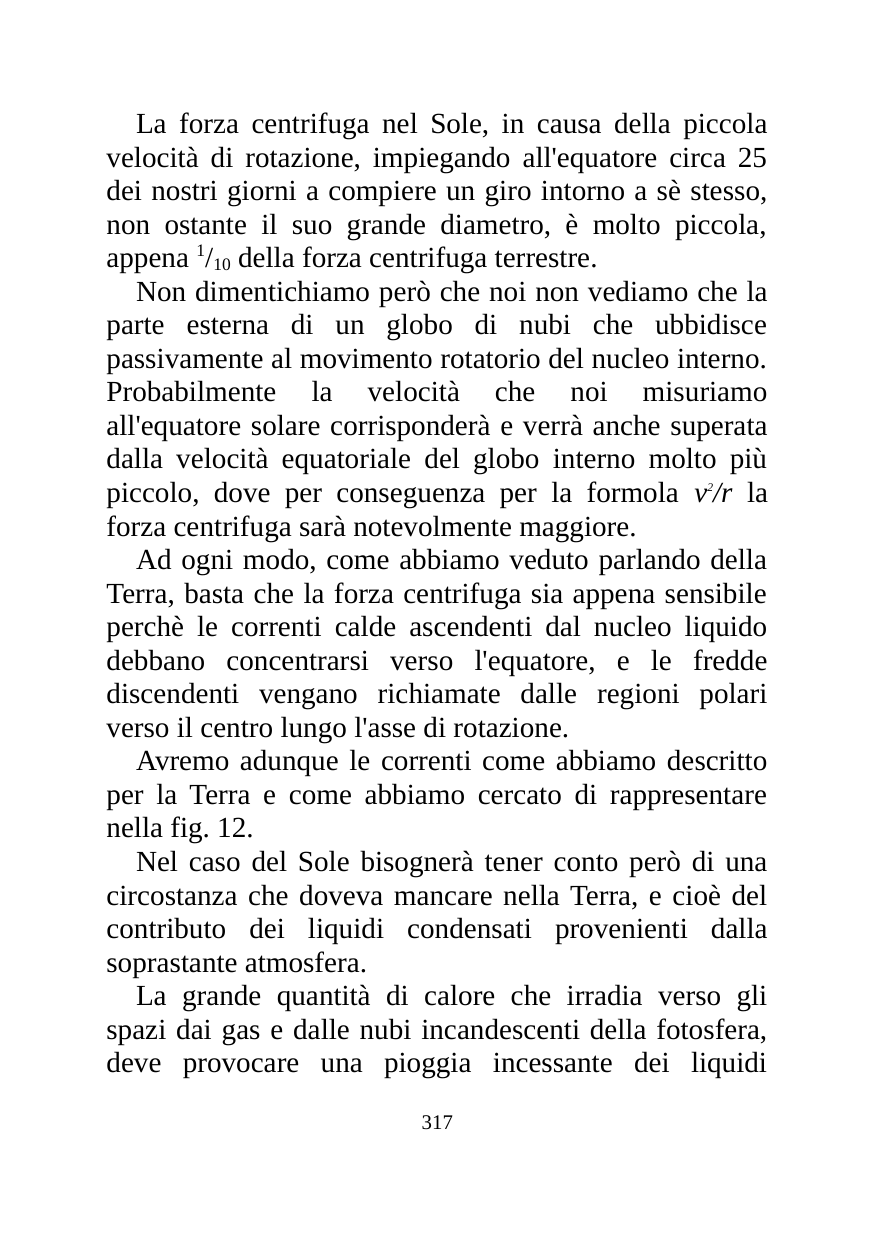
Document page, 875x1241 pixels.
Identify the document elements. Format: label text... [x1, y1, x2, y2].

text Avremo adunque le correnti come abbiamo descritto per la Terra e come abbiamo cercato di rappresentare nella fig. 12. [106, 743, 768, 844]
text Nel caso del Sole bisognerà tener conto però di una circostanza che doveva mancare nella Terra, e cioè del contributo dei liquidi condensati provenienti dalla soprastante atmosfera. [106, 844, 768, 978]
text Ad ogni modo, come abbiamo veduto parlando della Terra, basta che la forza centrifuga sia appena sensibile perchè le correnti calde ascendenti dal nucleo liquido debbano concentrarsi verso l'equatore, e le fredde discendenti vengano richiamate dalle regioni polari verso il centro lungo l'asse di rotazione. [106, 542, 768, 743]
text La grande quantità di calore che irradia verso gli spazi dai gas e dalle nubi incandescenti della fotosfera, deve provocare una pioggia incessante dei liquidi [106, 978, 768, 1079]
text Non dimentichiamo però che noi non vediamo che la parte esterna di un globo di nubi che ubbidisce passivamente al movimento rotatorio del nucleo interno. Probabilmente la velocità che noi misuriamo all'equatore solare corrisponderà e verrà anche superata dalla velocità equatoriale del globo interno molto più piccolo, dove per conseguenza per la formola v2/r la forza centrifuga sarà notevolmente maggiore. [106, 274, 768, 542]
text La forza centrifuga nel Sole, in causa della piccola velocità di rotazione, impiegando all'equatore circa 25 dei nostri giorni a compiere un giro intorno a sè stesso, non ostante il suo grande diametro, è molto piccola, appena 1/10 della forza centrifuga terrestre. [106, 106, 768, 274]
